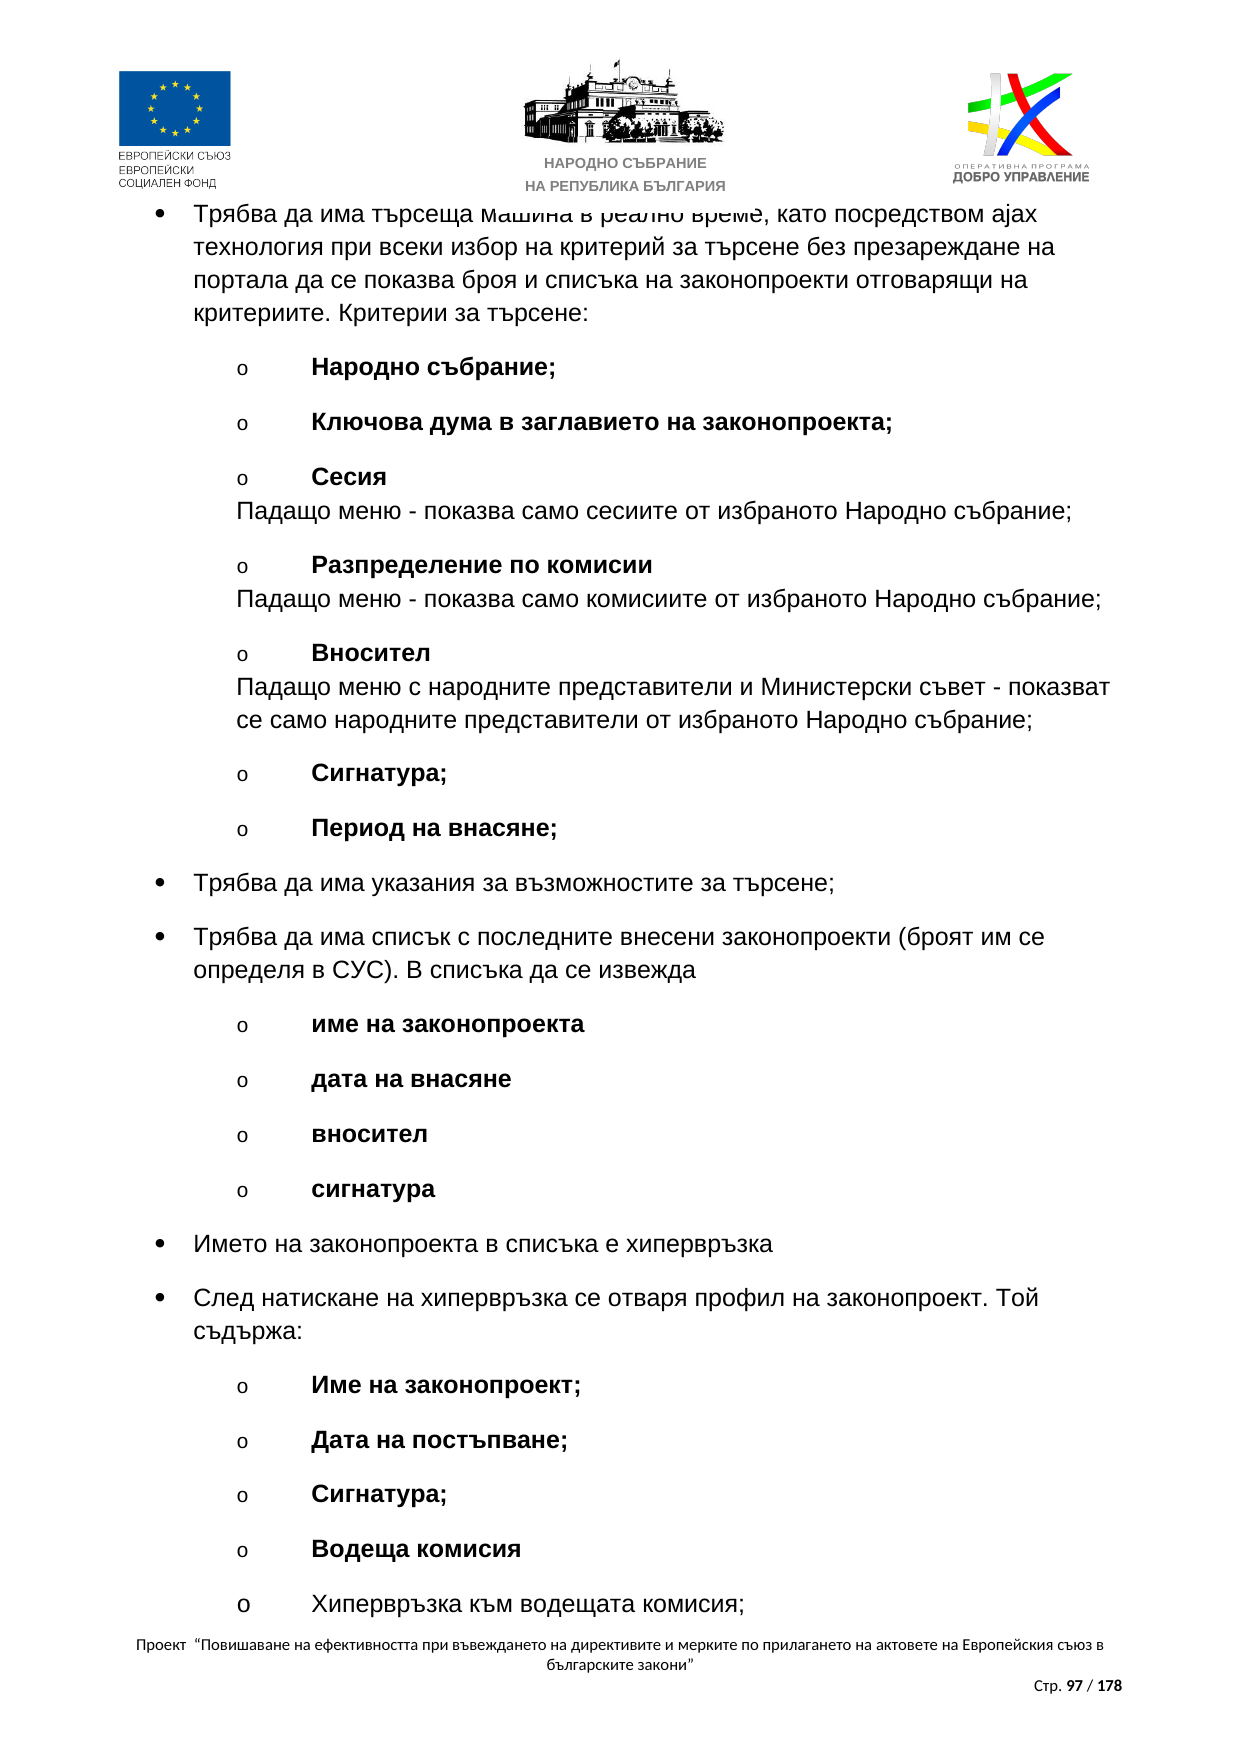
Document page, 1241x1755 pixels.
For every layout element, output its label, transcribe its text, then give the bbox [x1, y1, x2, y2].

list Име на законопроект; [236, 1370, 1122, 1399]
list Народно събрание; [236, 352, 1122, 382]
list Водеща комисия [236, 1534, 1122, 1564]
list вносител [236, 1119, 1122, 1149]
list Вносител Падащо меню с народните представители и Министерски съвет - показват се само народните представители от избраното Народно събрание; [236, 638, 1122, 733]
list Името на законопроекта в списъка е хипервръзка [156, 1229, 1122, 1258]
list Трябва да има търсеща машина в реално време, като посредством ajax технология при всеки избор на критерий за търсене без презареждане на портала да се показва броя и списъка на законопроекти отговарящи на критериите. Критерии за търсене: [156, 199, 1122, 327]
list Сигнатура; [236, 758, 1122, 788]
list Хипервръзка към водещата комисия; [236, 1589, 1122, 1620]
list Сесия Падащо меню - показва само сесиите от избраното Народно събрание; [236, 462, 1122, 525]
list Трябва да има указания за възможностите за търсене; [156, 868, 1122, 897]
list име на законопроекта [236, 1009, 1122, 1039]
list Трябва да има списък с последните внесени законопроекти (броят им се определя в СУС). В списъка да се извежда [156, 922, 1122, 984]
list След натискане на хипервръзка се отваря профил на законопроект. Той съдържа: [156, 1283, 1122, 1344]
list Дата на постъпване; [236, 1424, 1122, 1454]
list Сигнатура; [236, 1479, 1122, 1509]
list Разпределение по комисии Падащо меню - показва само комисиите от избраното Народно събрание; [236, 550, 1122, 612]
list сигнатура [236, 1174, 1122, 1203]
list Ключова дума в заглавието на законопроекта; [236, 407, 1122, 437]
list Период на внасяне; [236, 813, 1122, 843]
list дата на внасяне [236, 1064, 1122, 1094]
